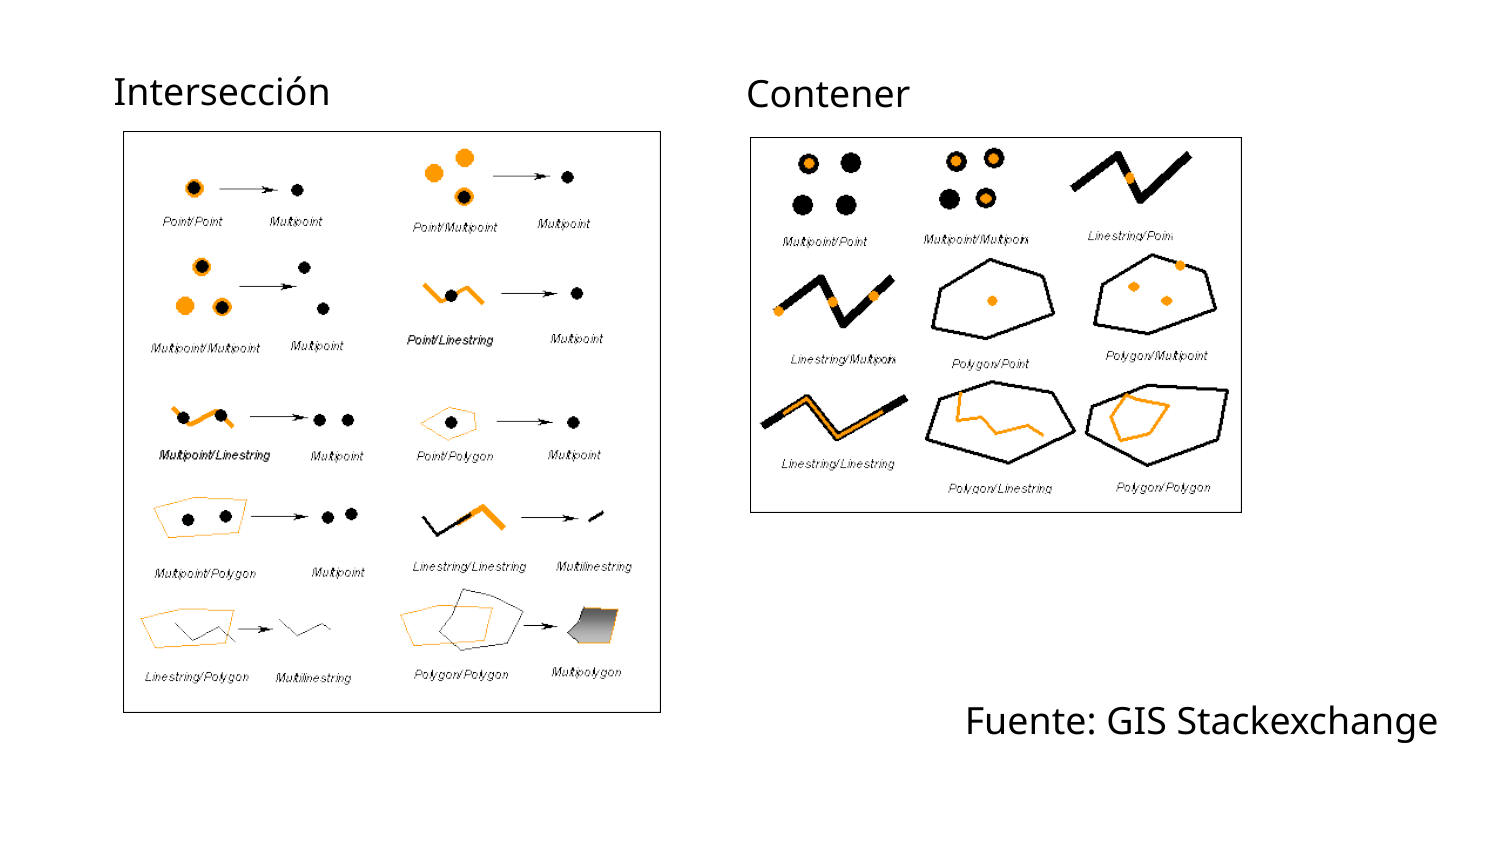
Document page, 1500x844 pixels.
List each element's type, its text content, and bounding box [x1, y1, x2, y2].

text_box Intersección [98, 60, 346, 121]
picture [123, 131, 661, 713]
picture [750, 137, 1242, 513]
text_box Contener [731, 62, 926, 123]
text_box Fuente: GIS Stackexchange [950, 690, 1454, 750]
